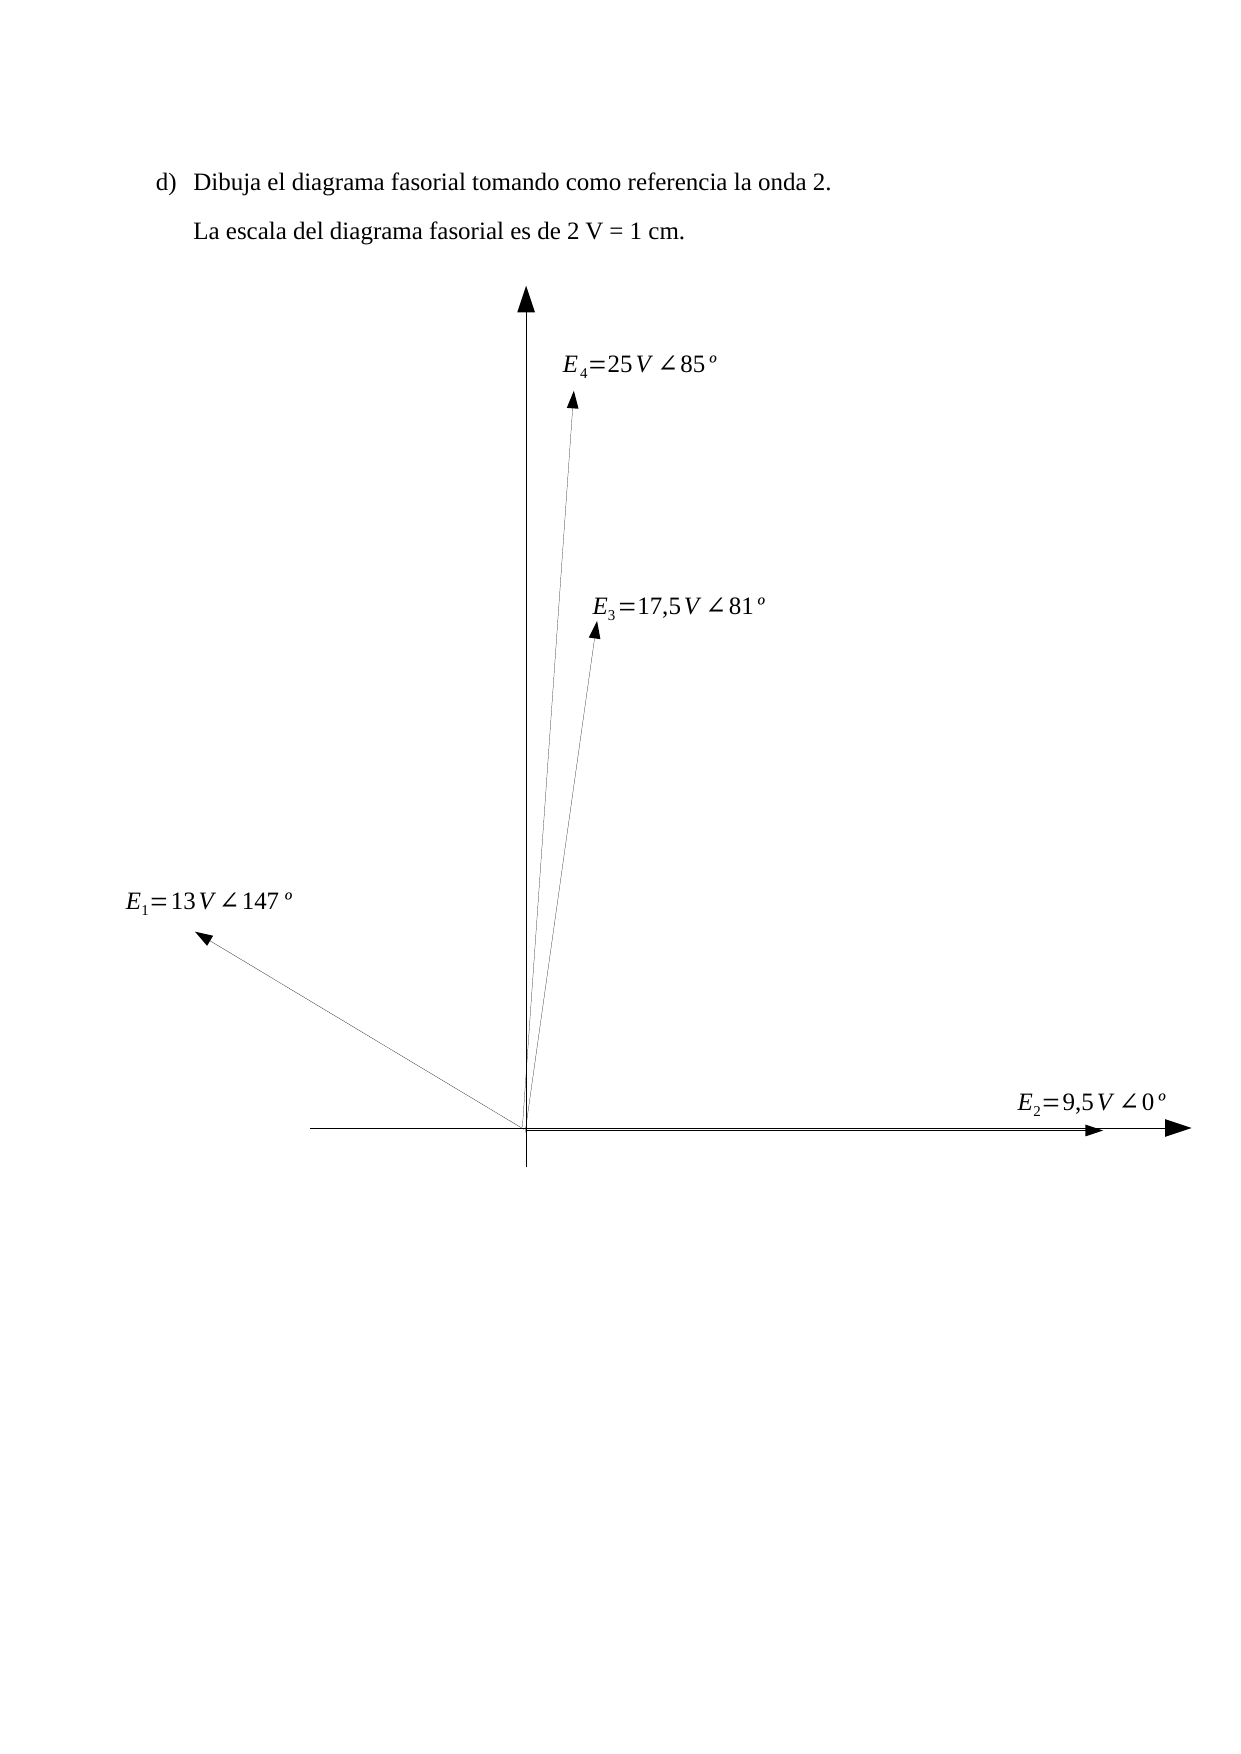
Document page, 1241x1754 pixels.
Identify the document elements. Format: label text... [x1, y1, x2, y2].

list Dibuja el diagrama fasorial tomando como referencia la onda 2. [156, 167, 1122, 196]
list La escala del diagrama fasorial es de 2 V = 1 cm. [156, 216, 1122, 245]
